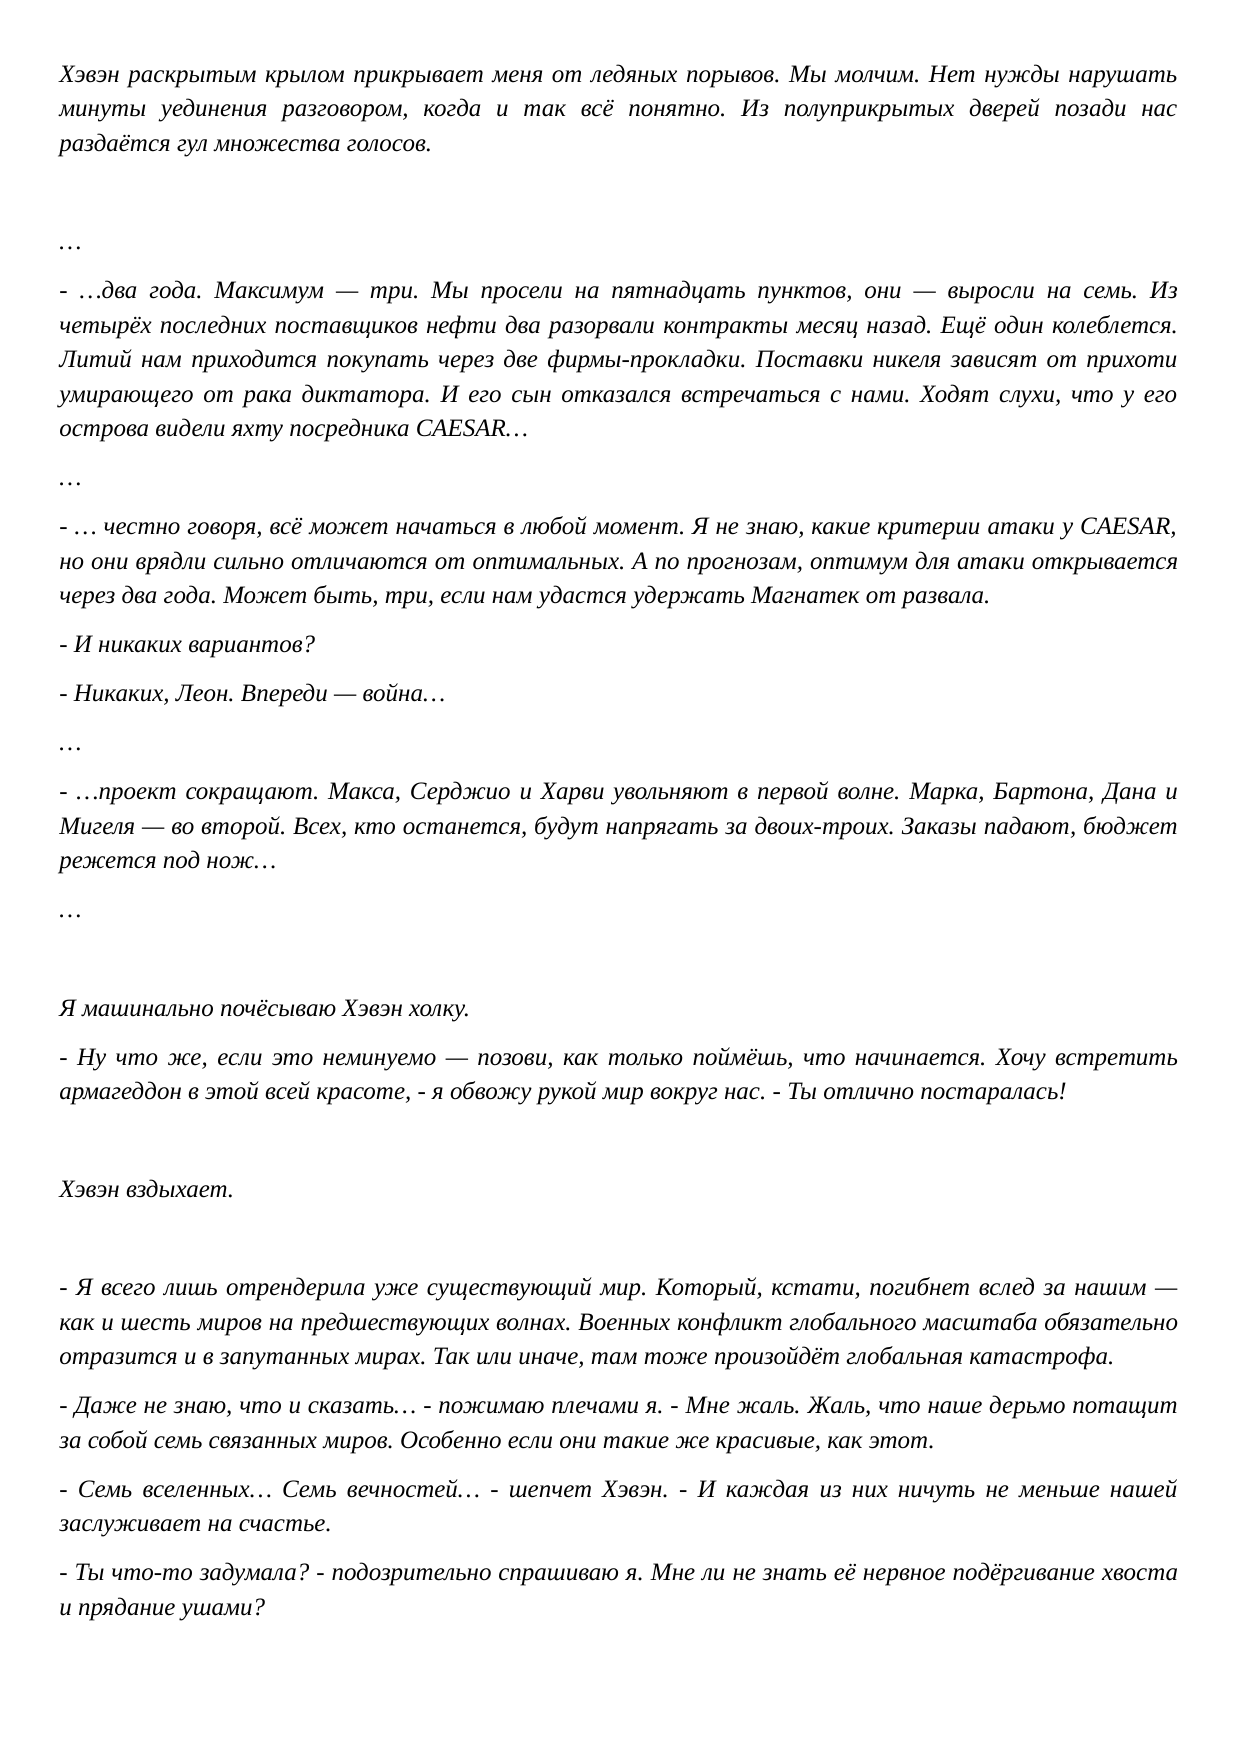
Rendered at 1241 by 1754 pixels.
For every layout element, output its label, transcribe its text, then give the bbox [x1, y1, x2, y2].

text - …два года. Максимум — три. Мы просели на пятнадцать пунктов, они — выросли на семь. Из четырёх последних поставщиков нефти два разорвали контракты месяц назад. Ещё один колеблется. Литий нам приходится покупать через две фирмы-прокладки. Поставки никеля зависят от прихоти умирающего от рака диктатора. И его сын отказался встречаться с нами. Ходят слухи, что у его острова видели яхту посредника CAESAR… [59, 275, 1181, 442]
text - Ну что же, если это неминуемо — позови, как только поймёшь, что начинается. Хочу встретить армагеддон в этой всей красоте, - я обвожу рукой мир вокруг нас. - Ты отлично постаралась! [59, 1042, 1181, 1105]
text - …проект сокращают. Макса, Серджио и Харви увольняют в первой волне. Марка, Бартона, Дана и Мигеля — во второй. Всех, кто останется, будут напрягать за двоих-троих. Заказы падают, бюджет режется под нож… [59, 776, 1181, 874]
text - Даже не знаю, что и сказать… - пожимаю плечами я. - Мне жаль. Жаль, что наше дерьмо потащит за собой семь связанных миров. Особенно если они такие же красивые, как этот. [59, 1390, 1181, 1454]
text - Ты что-то задумала? - подозрительно спрашиваю я. Мне ли не знать её нервное подёргивание хвоста и прядание ушами? [59, 1557, 1181, 1621]
text - Я всего лишь отрендерила уже существующий мир. Который, кстати, погибнет вслед за нашим — как и шесть миров на предшествующих волнах. Военных конфликт глобального масштаба обязательно отразится и в запутанных мирах. Так или иначе, там тоже произойдёт глобальная катастрофа. [59, 1272, 1181, 1370]
text - Семь вселенных… Семь вечностей… - шепчет Хэвэн. - И каждая из них ничуть не меньше нашей заслуживает на счастье. [59, 1474, 1181, 1537]
text … [59, 462, 1181, 491]
text - Никаких, Леон. Впереди — война… [59, 678, 1181, 707]
text … [59, 226, 1181, 255]
text Хэвэн раскрытым крылом прикрывает меня от ледяных порывов. Мы молчим. Нет нужды нарушать минуты уединения разговором, когда и так всё понятно. Из полуприкрытых дверей позади нас раздаётся гул множества голосов. [59, 59, 1181, 157]
text - … честно говоря, всё может начаться в любой момент. Я не знаю, какие критерии атаки у CAESAR, но они врядли сильно отличаются от оптимальных. А по прогнозам, оптимум для атаки открывается через два года. Может быть, три, если нам удастся удержать Магнатек от развала. [59, 511, 1181, 609]
text Хэвэн вздыхает. [59, 1174, 1181, 1203]
text - И никаких вариантов? [59, 629, 1181, 658]
text … [59, 894, 1181, 923]
text Я машинально почёсываю Хэвэн холку. [59, 993, 1181, 1021]
text … [59, 727, 1181, 756]
